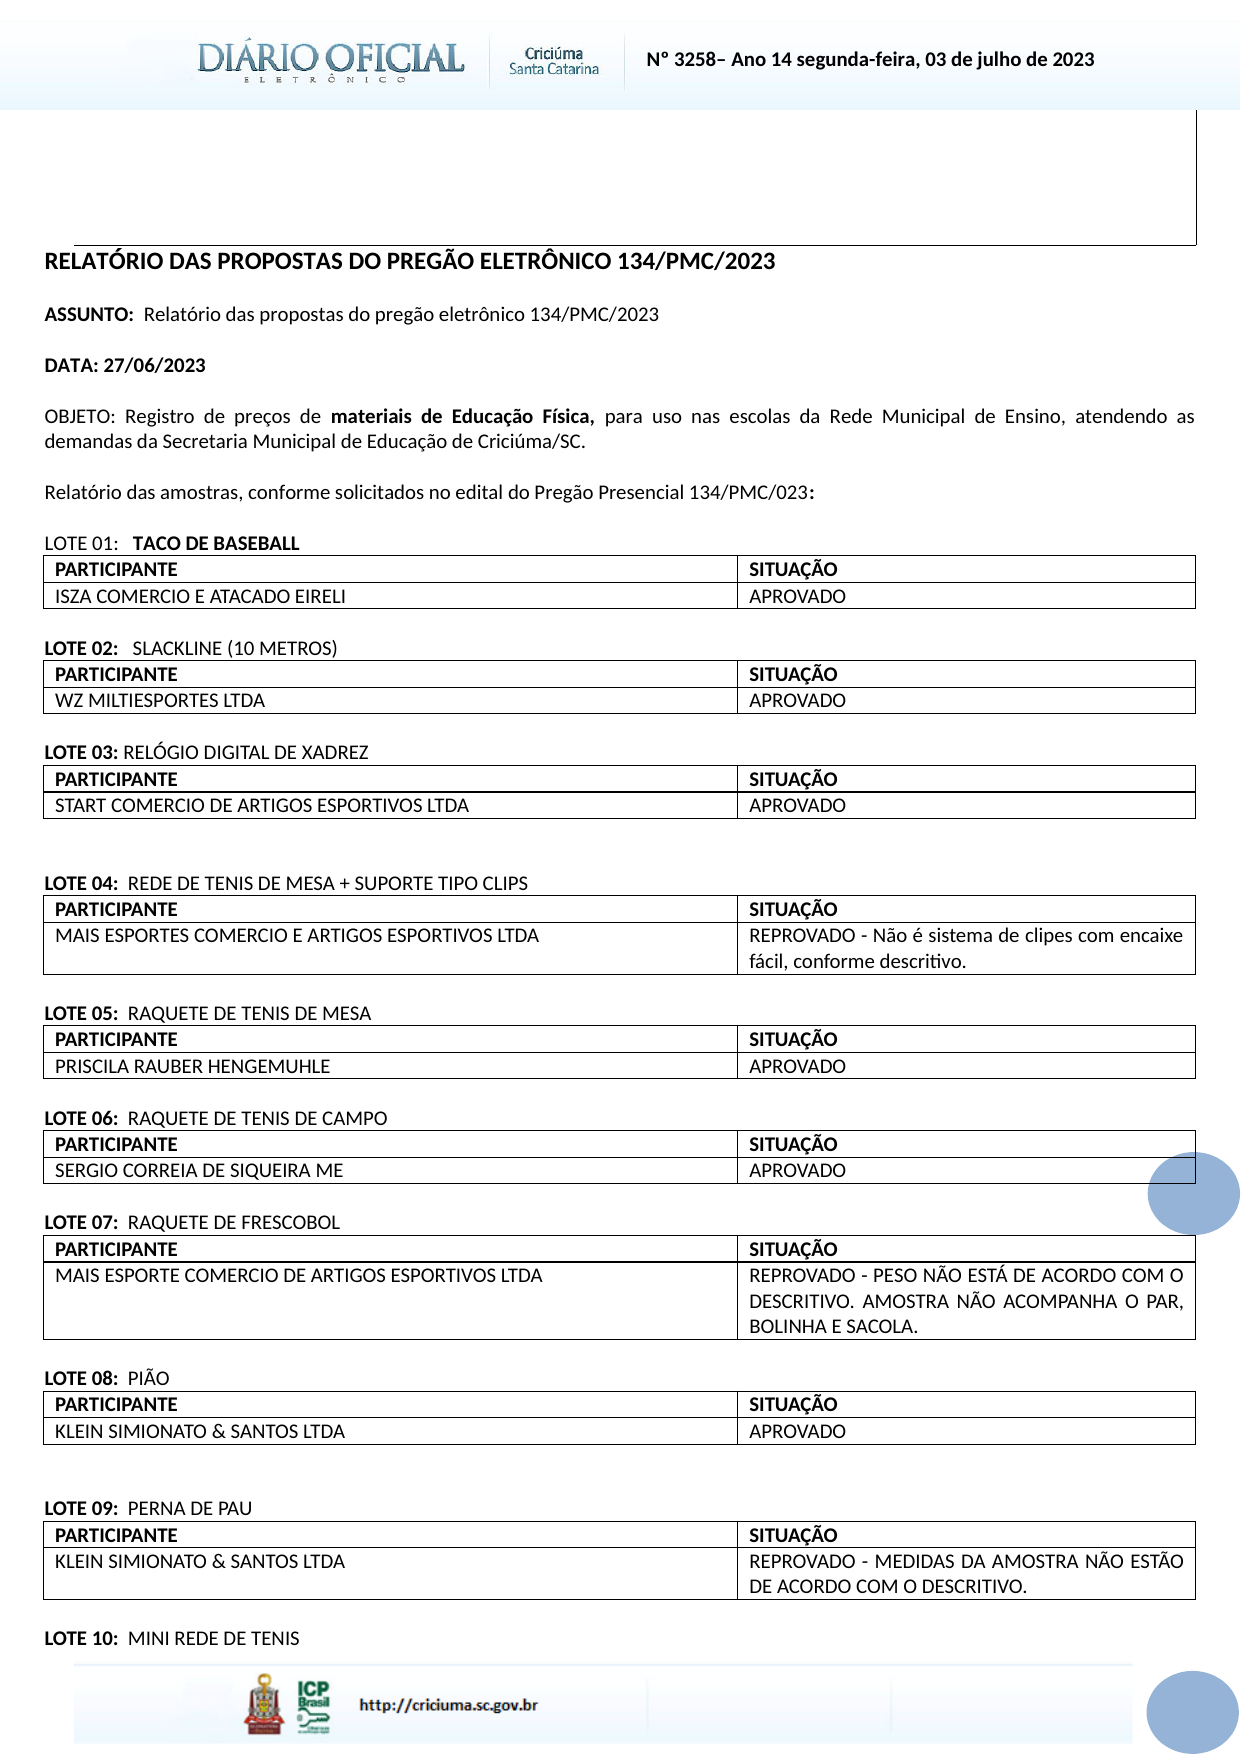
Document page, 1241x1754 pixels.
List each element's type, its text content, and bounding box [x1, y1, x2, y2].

text LOTE 02: SLACKLINE (10 METROS) [44, 635, 1196, 660]
table_cell MAIS ESPORTE COMERCIO DE ARTIGOS ESPORTIVOS LTDA [44, 1263, 737, 1339]
text ASSUNTO: Relatório das propostas do pregão eletrônico 134/PMC/2023 [44, 301, 1196, 327]
table_header SITUAÇÃO [738, 766, 1195, 791]
table_header SITUAÇÃO [738, 1236, 1195, 1261]
table_cell SERGIO CORREIA DE SIQUEIRA ME [44, 1158, 737, 1183]
text LOTE 05: RAQUETE DE TENIS DE MESA [44, 1000, 1196, 1025]
text LOTE 08: PIÃO [44, 1365, 1196, 1391]
table_header PARTICIPANTE [44, 661, 737, 687]
table_header PARTICIPANTE [44, 1131, 737, 1157]
table_cell PRISCILA RAUBER HENGEMUHLE [44, 1053, 737, 1078]
table_cell REPROVADO - PESO NÃO ESTÁ DE ACORDO COM O DESCRITIVO. AMOSTRA NÃO ACOMPANHA O PAR, BOLINHA E SACOLA. [738, 1263, 1195, 1339]
text LOTE 09: PERNA DE PAU [44, 1495, 1196, 1521]
table_header PARTICIPANTE [44, 1522, 737, 1547]
text LOTE 07: RAQUETE DE FRESCOBOL [44, 1209, 1183, 1235]
text Relatório das amostras, conforme solicitados no edital do Pregão Presencial 134/PMC/023: [44, 479, 1196, 504]
table_header SITUAÇÃO [738, 896, 1195, 922]
text RELATÓRIO DAS PROPOSTAS DO PREGÃO ELETRÔNICO 134/PMC/2023 [44, 245, 1196, 276]
table_cell REPROVADO - MEDIDAS DA AMOSTRA NÃO ESTÃO DE ACORDO COM O DESCRITIVO. [738, 1548, 1195, 1599]
table_header PARTICIPANTE [44, 1392, 737, 1417]
table_cell MAIS ESPORTES COMERCIO E ARTIGOS ESPORTIVOS LTDA [44, 923, 737, 973]
table_cell WZ MILTIESPORTES LTDA [44, 688, 737, 713]
table_header PARTICIPANTE [44, 1236, 737, 1261]
text LOTE 04: REDE DE TENIS DE MESA + SUPORTE TIPO CLIPS [44, 870, 1196, 895]
table_cell APROVADO [738, 688, 1195, 713]
table_header SITUAÇÃO [738, 661, 1195, 687]
table_header SITUAÇÃO [738, 556, 1195, 582]
table_header SITUAÇÃO [738, 1026, 1195, 1052]
table_cell APROVADO [738, 1158, 1168, 1183]
text OBJETO: Registro de preços de materiais de Educação Física, para uso nas escolas da Rede Municipal de Ensino, atendendo as demandas da Secretaria Municipal de Educação de Criciúma/SC. [44, 403, 1196, 454]
table_header PARTICIPANTE [44, 766, 737, 791]
table_cell APROVADO [738, 793, 1195, 818]
table_header PARTICIPANTE [44, 896, 737, 922]
text LOTE 03: RELÓGIO DIGITAL DE XADREZ [44, 739, 1196, 765]
text LOTE 01: TACO DE BASEBALL [44, 530, 1196, 555]
table_cell APROVADO [738, 1053, 1195, 1078]
table_header SITUAÇÃO [738, 1392, 1195, 1417]
table_cell APROVADO [738, 583, 1195, 608]
table_header SITUAÇÃO [738, 1131, 1195, 1157]
table_cell KLEIN SIMIONATO & SANTOS LTDA [44, 1418, 737, 1443]
table_cell KLEIN SIMIONATO & SANTOS LTDA [44, 1548, 737, 1599]
table_cell REPROVADO - Não é sistema de clipes com encaixe fácil, conforme descritivo. [738, 923, 1195, 973]
table_header SITUAÇÃO [738, 1522, 1195, 1547]
table_header PARTICIPANTE [44, 556, 737, 582]
table_cell ISZA COMERCIO E ATACADO EIRELI [44, 583, 737, 608]
table_header PARTICIPANTE [44, 1026, 737, 1052]
text LOTE 10: MINI REDE DE TENIS [44, 1626, 1196, 1651]
text LOTE 06: RAQUETE DE TENIS DE CAMPO [44, 1105, 1196, 1130]
table_cell APROVADO [738, 1418, 1195, 1443]
table_cell START COMERCIO DE ARTIGOS ESPORTIVOS LTDA [44, 793, 737, 818]
text DATA: 27/06/2023 [44, 352, 1196, 377]
